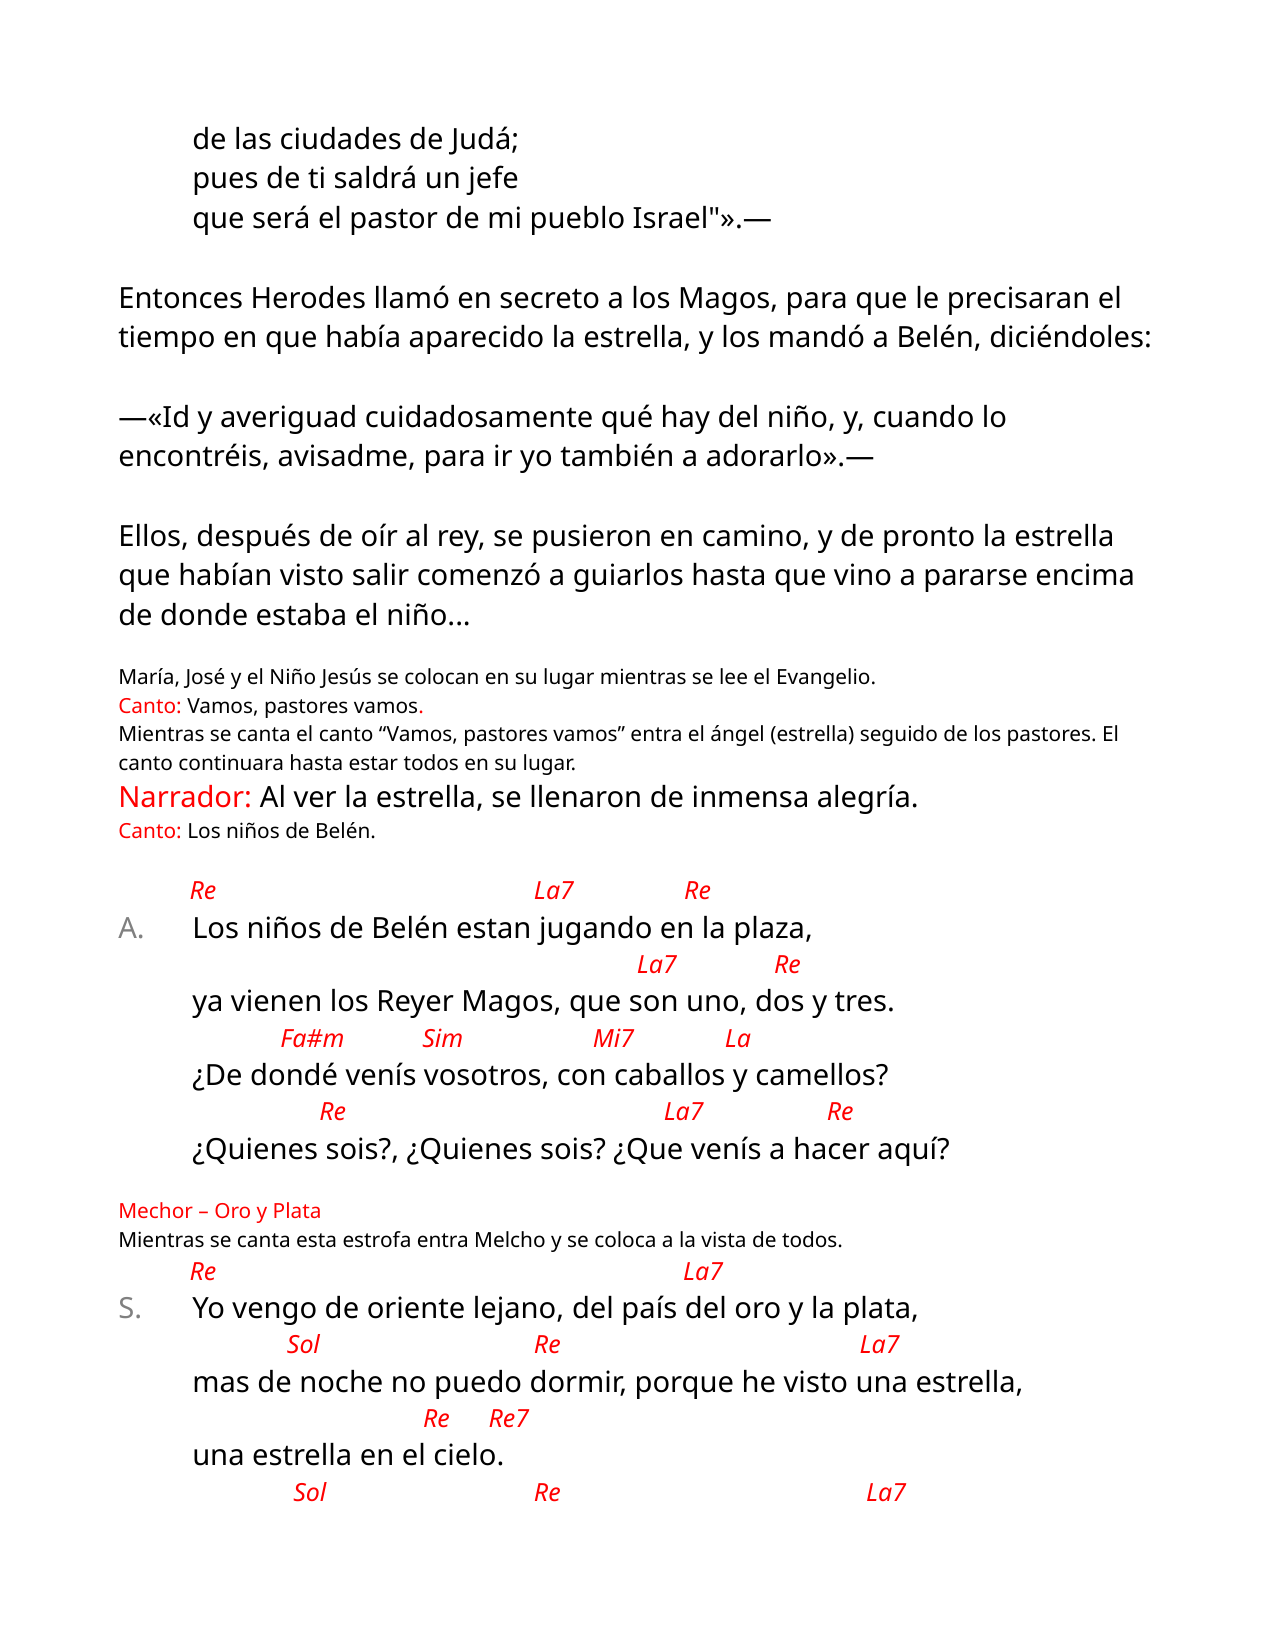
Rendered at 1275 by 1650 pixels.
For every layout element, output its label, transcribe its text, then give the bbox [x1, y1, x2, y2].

text Entonces Herodes llamó en secreto a los Magos, para que le precisaran el tiempo en que había aparecido la estrella, y los mandó a Belén, diciéndoles: [118, 277, 1157, 356]
text Sol Re La7 [118, 1474, 1157, 1508]
text La7 Re [118, 947, 1157, 981]
text mas de noche no puedo dormir, porque he visto una estrella, [118, 1361, 1157, 1401]
text Fa#m Sim Mi7 La [118, 1020, 1157, 1054]
text de las ciudades de Judá; [118, 118, 1157, 158]
text Re La7 [118, 1253, 1157, 1287]
text Sol Re La7 [118, 1327, 1157, 1361]
text pues de ti saldrá un jefe [118, 158, 1157, 197]
text S. Yo vengo de oriente lejano, del país del oro y la plata, [118, 1287, 1157, 1327]
text —«Id y averiguad cuidadosamente qué hay del niño, y, cuando lo encontréis, avisadme, para ir yo también a adorarlo».— [118, 396, 1157, 475]
text una estrella en el cielo. [118, 1435, 1157, 1474]
text ¿De dondé venís vosotros, con caballos y camellos? [118, 1054, 1157, 1094]
text Canto: Vamos, pastores vamos. [118, 691, 1157, 719]
text Mientras se canta el canto “Vamos, pastores vamos” entra el ángel (estrella) seguido de los pastores. El canto continuara hasta estar todos en su lugar. [118, 719, 1157, 776]
text Mientras se canta esta estrofa entra Melcho y se coloca a la vista de todos. [118, 1225, 1157, 1253]
text Canto: Los niños de Belén. [118, 816, 1157, 844]
text A. Los niños de Belén estan jugando en la plaza, [118, 907, 1157, 947]
text Mechor – Oro y Plata [118, 1196, 1157, 1225]
text ¿Quienes sois?, ¿Quienes sois? ¿Que venís a hacer aquí? [118, 1128, 1157, 1168]
text Re Re7 [118, 1401, 1157, 1435]
text Re La7 Re [118, 1094, 1157, 1128]
text Narrador: Al ver la estrella, se llenaron de inmensa alegría. [118, 776, 1157, 816]
text Re La7 Re [118, 873, 1157, 907]
text que será el pastor de mi pueblo Israel"».— [118, 197, 1157, 237]
text ya vienen los Reyer Magos, que son uno, dos y tres. [118, 981, 1157, 1020]
text María, José y el Niño Jesús se colocan en su lugar mientras se lee el Evangelio. [118, 662, 1157, 691]
text Ellos, después de oír al rey, se pusieron en camino, y de pronto la estrella que habían visto salir comenzó a guiarlos hasta que vino a pararse encima de donde estaba el niño... [118, 515, 1157, 634]
